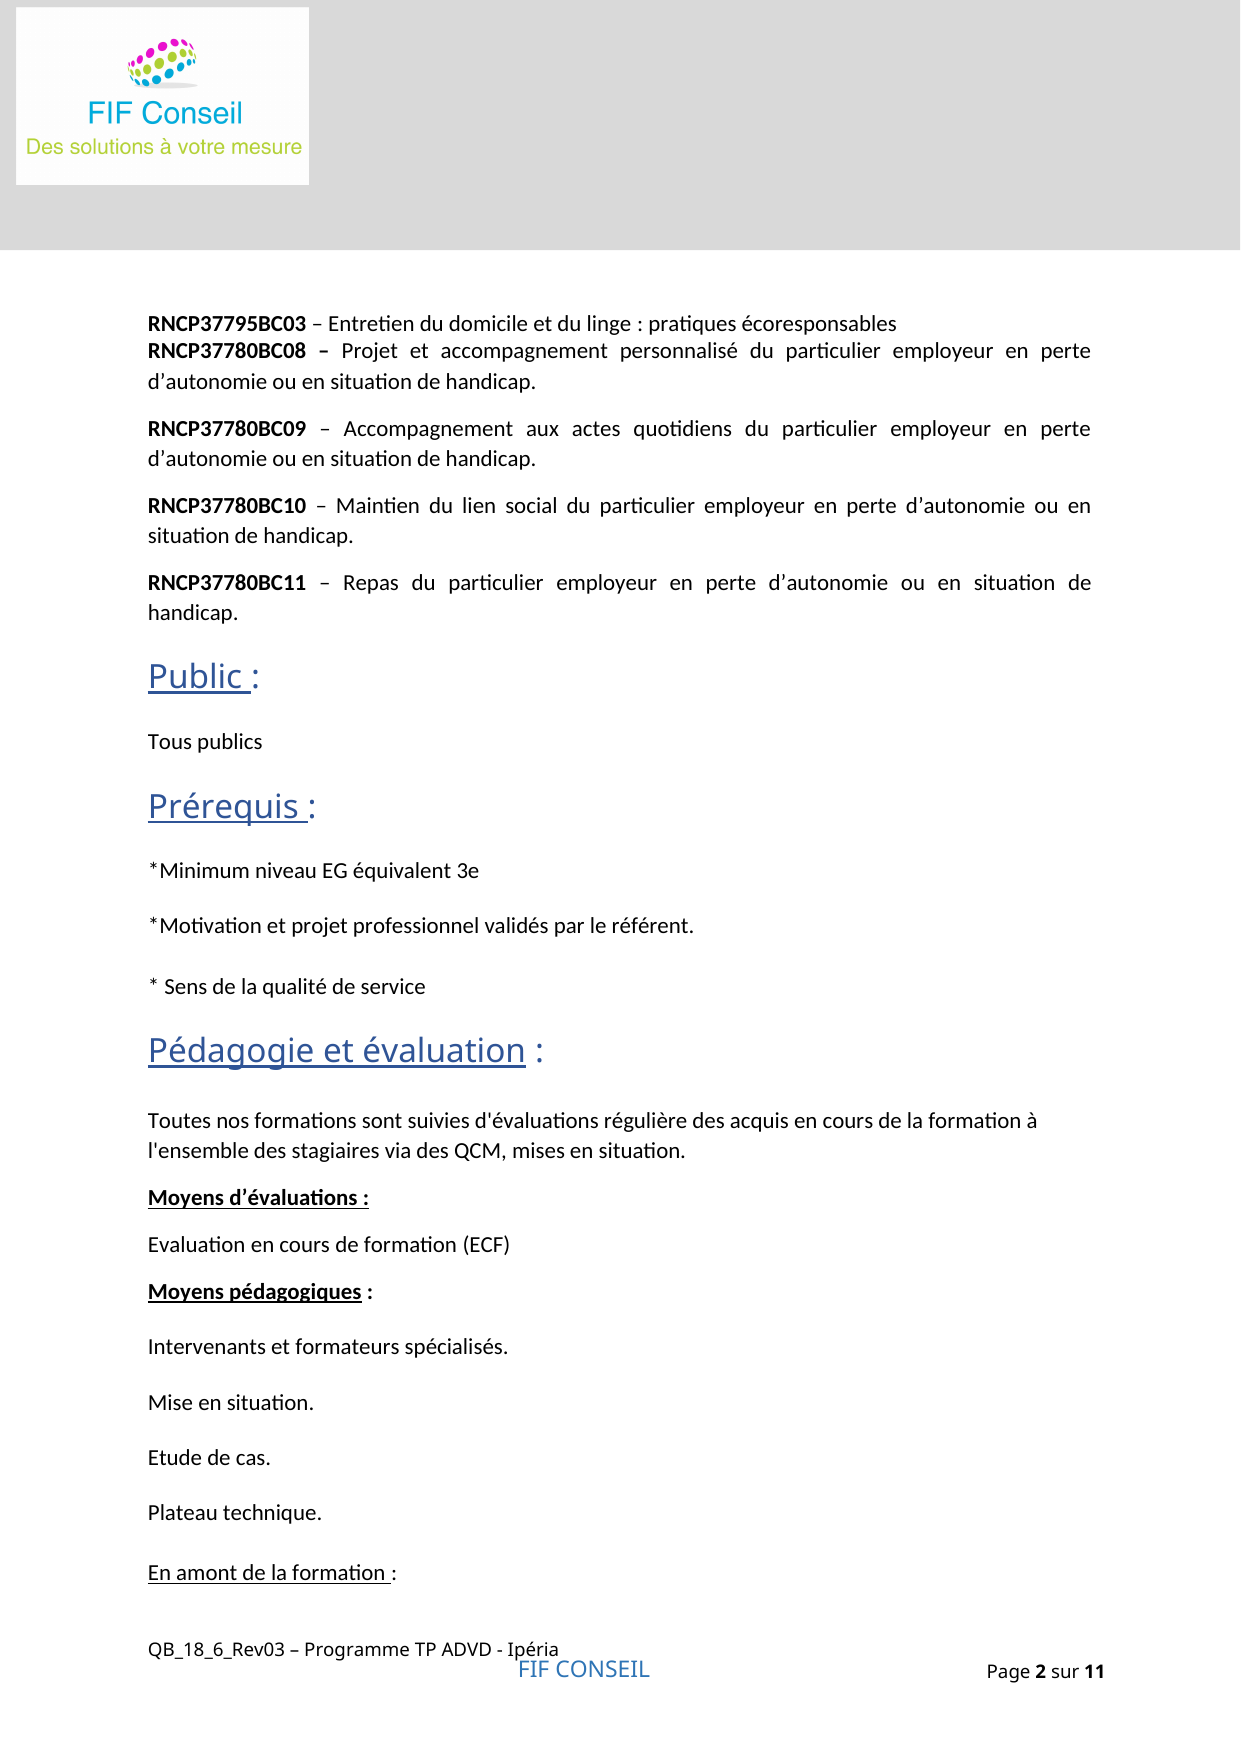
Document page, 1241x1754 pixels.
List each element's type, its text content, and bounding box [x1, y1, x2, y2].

text RNCP37780BC08 – Projet et accompagnement personnalisé du particulier employeur en perte d’autonomie ou en situation de handicap. [148, 337, 1093, 395]
text RNCP37780BC10 – Maintien du lien social du particulier employeur en perte d’autonomie ou en situation de handicap. [148, 491, 1093, 549]
subtitle *Motivation et projet professionnel validés par le référent. [148, 912, 1093, 940]
subtitle Etude de cas. [148, 1443, 1093, 1471]
subtitle Plateau technique. [148, 1498, 1093, 1526]
subtitle Tous publics [148, 727, 1093, 755]
subtitle Mise en situation. [148, 1388, 1093, 1416]
subtitle Prérequis : [148, 782, 1093, 828]
subtitle Moyens d’évaluations : [148, 1183, 1093, 1212]
subtitle Intervenants et formateurs spécialisés. [148, 1332, 1093, 1361]
text En amont de la formation : [148, 1558, 1093, 1587]
subtitle Public : [148, 653, 1093, 699]
text * Sens de la qualité de service [148, 972, 1093, 1000]
text RNCP37795BC03 – Entretien du domicile et du linge : pratiques écoresponsables [148, 309, 1093, 337]
subtitle *Minimum niveau EG équivalent 3e [148, 856, 1093, 884]
picture [17, 8, 309, 185]
subtitle Pédagogie et évaluation : [148, 1027, 1093, 1073]
text Moyens pédagogiques : [148, 1277, 1093, 1305]
text Toutes nos formations sont suivies d'évaluations régulière des acquis en cours de la formation à l'ensemble des stagiaires via des QCM, mises en situation. [148, 1106, 1093, 1165]
text RNCP37780BC11 – Repas du particulier employeur en perte d’autonomie ou en situation de handicap. [148, 568, 1093, 626]
text RNCP37780BC09 – Accompagnement aux actes quotidiens du particulier employeur en perte d’autonomie ou en situation de handicap. [148, 414, 1093, 472]
text Evaluation en cours de formation (ECF) [148, 1230, 1093, 1258]
